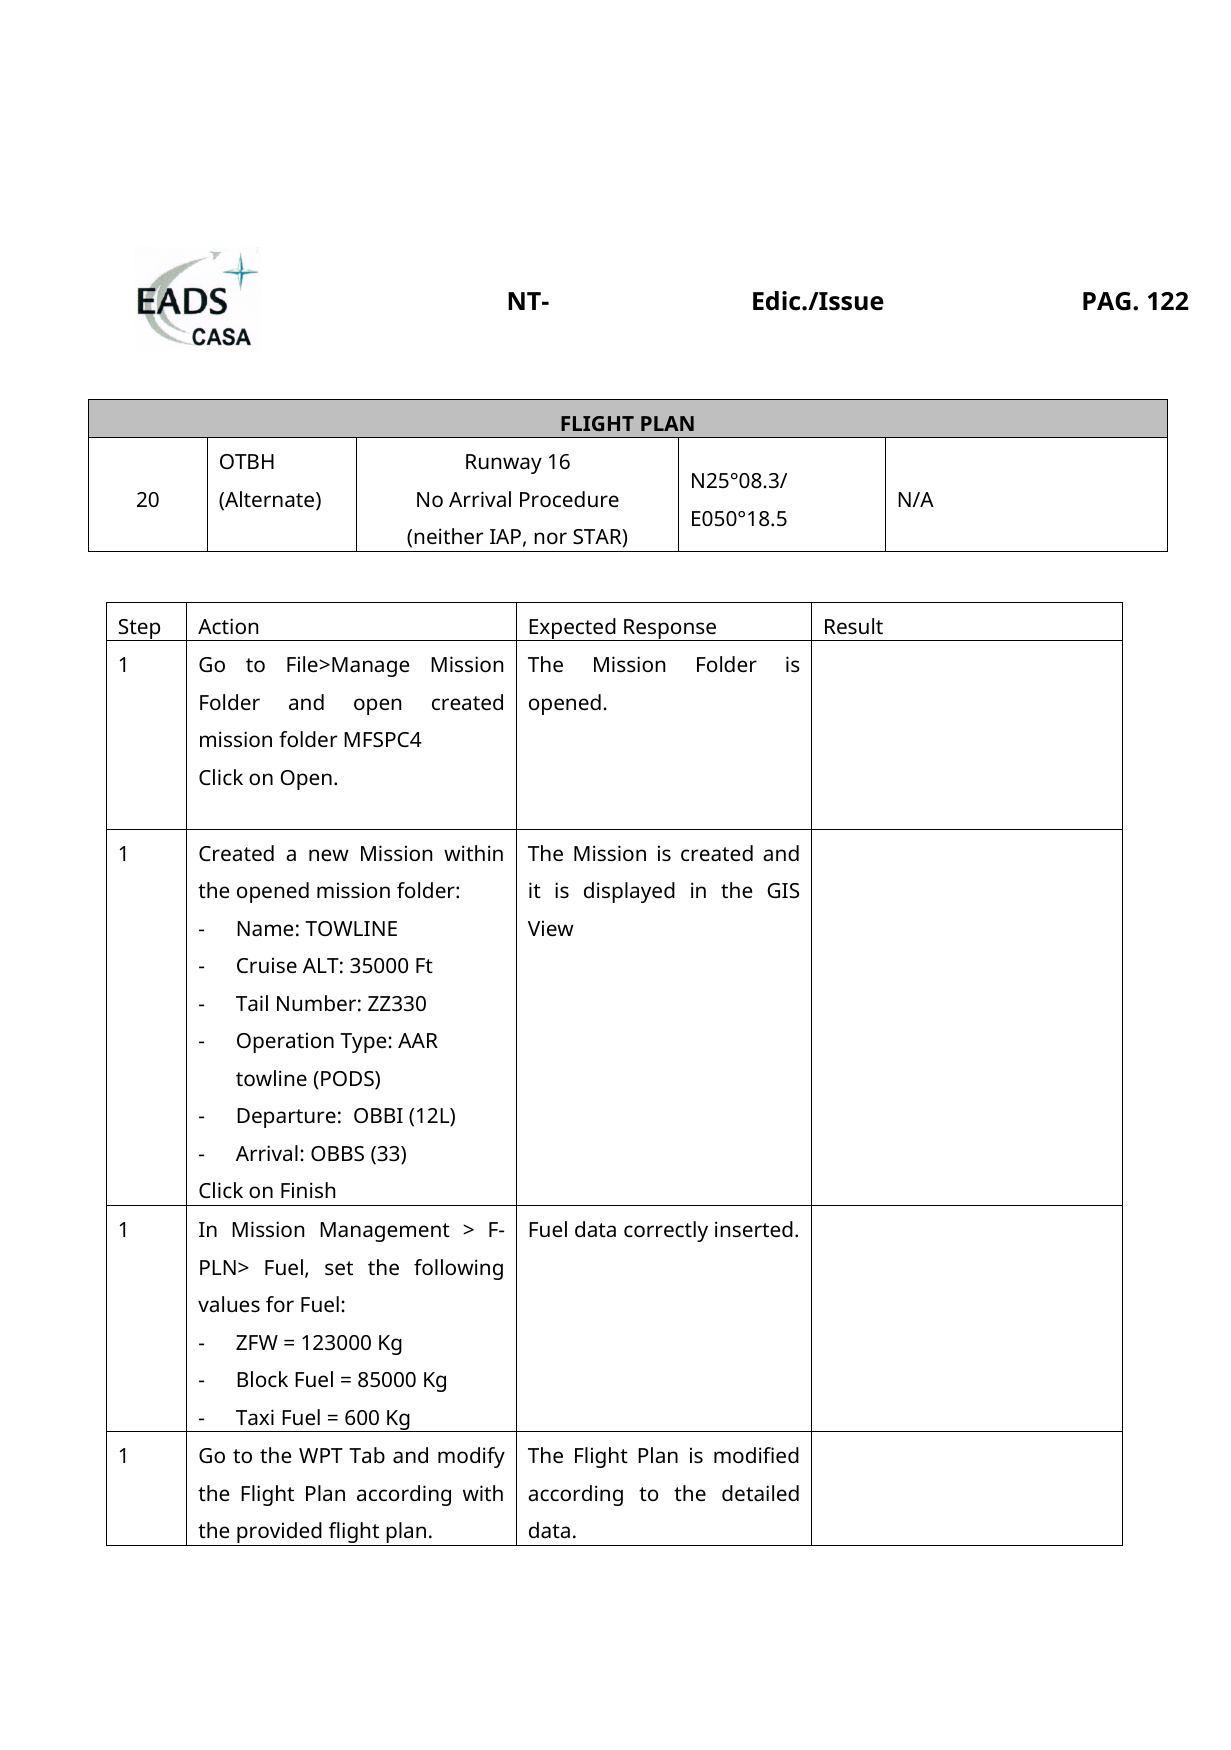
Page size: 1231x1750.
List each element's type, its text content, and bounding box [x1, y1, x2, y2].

table_cell The Mission is created and it is displayed in the GIS View [517, 830, 811, 1205]
table_cell [812, 641, 1122, 829]
table_cell 20 [89, 438, 207, 551]
table_cell 1 [107, 1432, 186, 1544]
table_cell The Flight Plan is modified according to the detailed data. [517, 1432, 811, 1544]
table_cell OTBH (Alternate) [208, 438, 356, 551]
table_header Action [187, 603, 516, 640]
table_cell The Mission Folder is opened. [517, 641, 811, 829]
table_cell Go to File>Manage Mission Folder and open created mission folder MFSPC4 Click on Open. [187, 641, 516, 829]
table_cell [812, 1206, 1122, 1431]
table_header Result [812, 603, 1122, 640]
table_header Expected Response [517, 603, 811, 640]
table_cell [812, 1432, 1122, 1544]
table_header Step [107, 603, 186, 640]
table_cell 1 [107, 641, 186, 829]
table_cell Created a new Mission within the opened mission folder: Name: TOWLINE Cruise ALT: 35000 Ft Tail Number: ZZ330 Operation Type: AAR towline (PODS) Departure: OBBI (12L) Arrival: OBBS (33) Click on Finish [187, 830, 516, 1205]
table_cell Go to the WPT Tab and modify the Flight Plan according with the provided flight plan. [187, 1432, 516, 1544]
table_cell N25°08.3/E050°18.5 [679, 438, 885, 551]
picture [134, 247, 261, 350]
table_cell 1 [107, 830, 186, 1205]
table_cell [812, 830, 1122, 1205]
table_cell Runway 16 No Arrival Procedure (neither IAP, nor STAR) [357, 438, 678, 551]
table_cell N/A [886, 438, 1167, 551]
table_cell 1 [107, 1206, 186, 1431]
table_cell Fuel data correctly inserted. [517, 1206, 811, 1431]
table_cell In Mission Management > F-PLN> Fuel, set the following values for Fuel: ZFW = 123000 Kg Block Fuel = 85000 Kg Taxi Fuel = 600 Kg [187, 1206, 516, 1431]
table_header FLIGHT PLAN [89, 400, 1167, 437]
